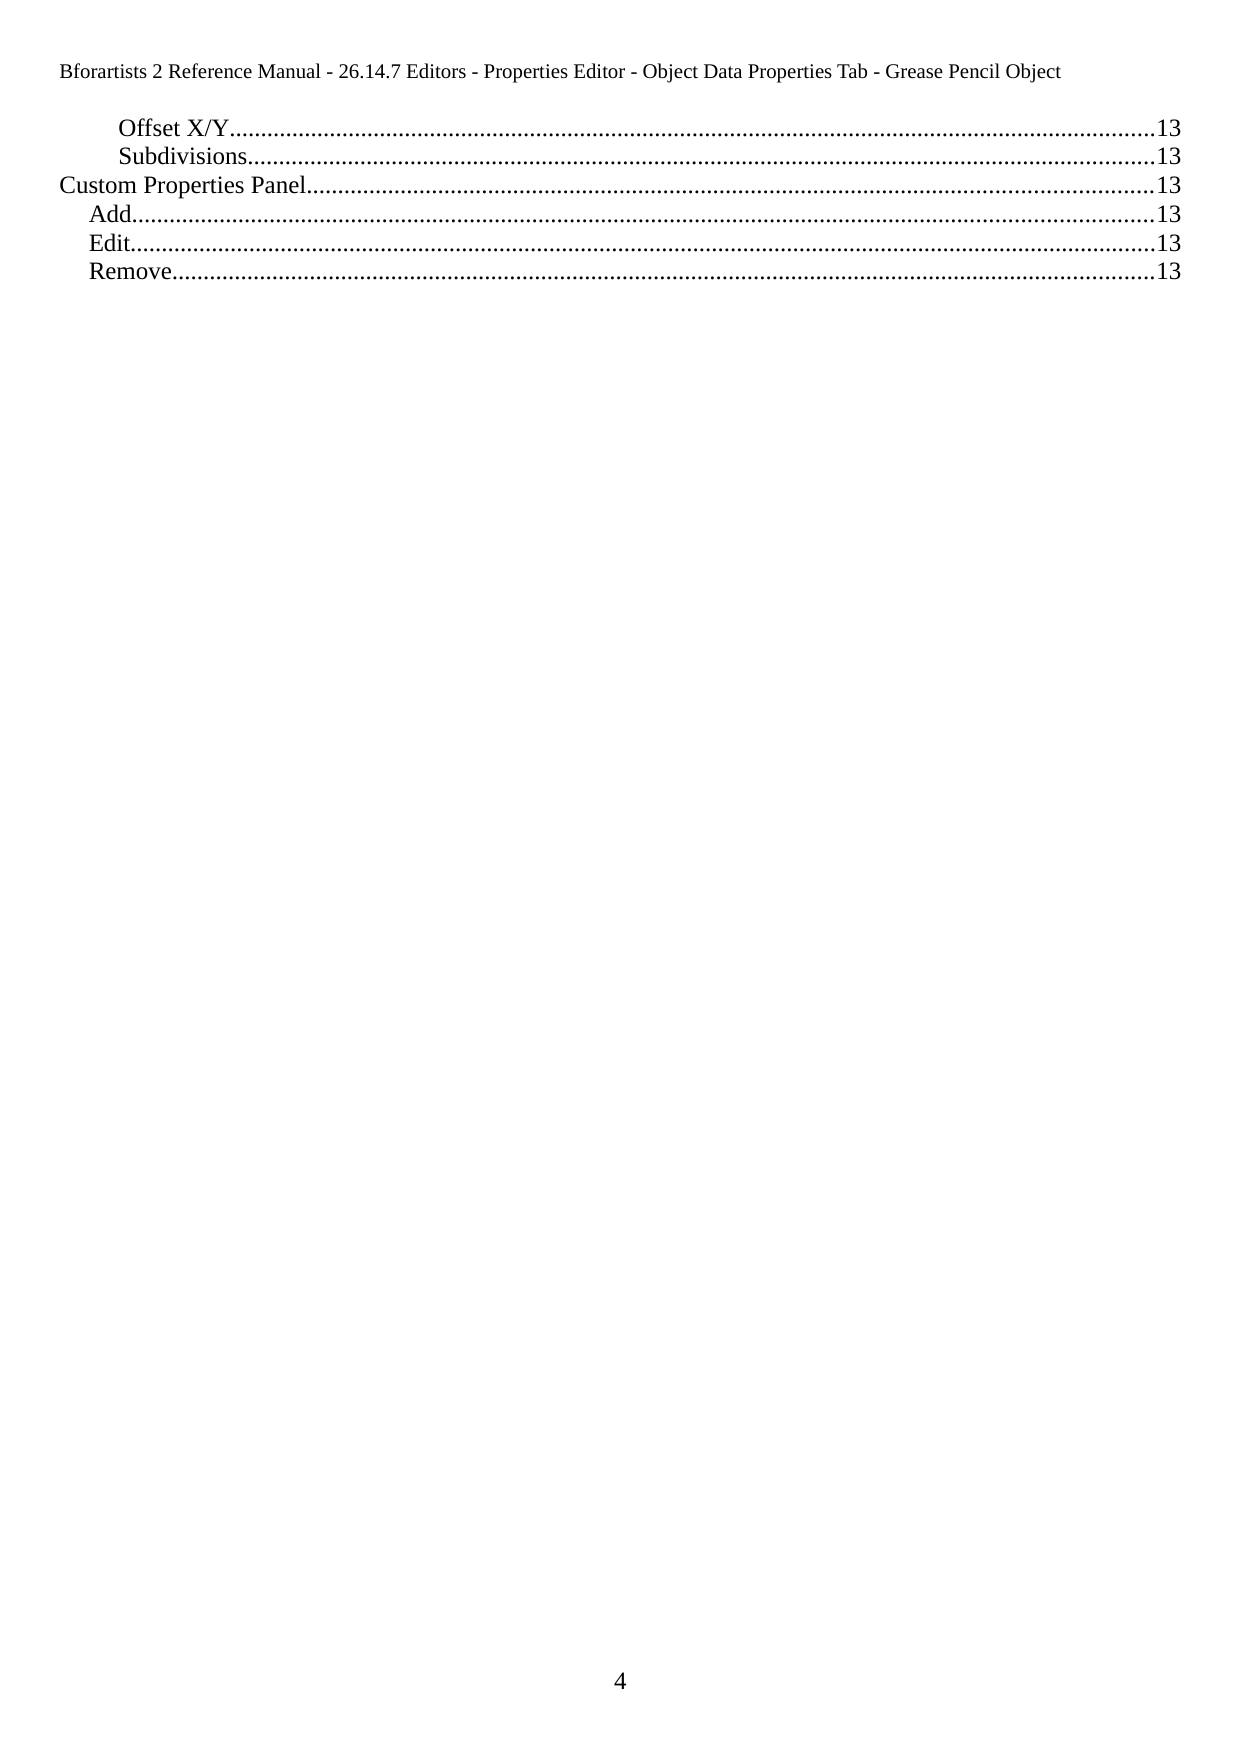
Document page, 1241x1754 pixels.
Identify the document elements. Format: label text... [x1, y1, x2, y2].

text Add 13 [88, 199, 1181, 228]
text Edit 13 [88, 228, 1181, 256]
text Custom Properties Panel 13 [59, 170, 1181, 199]
text Offset X/Y 13 [118, 113, 1181, 141]
text Remove 13 [88, 256, 1181, 285]
text Subdivisions 13 [118, 141, 1181, 170]
